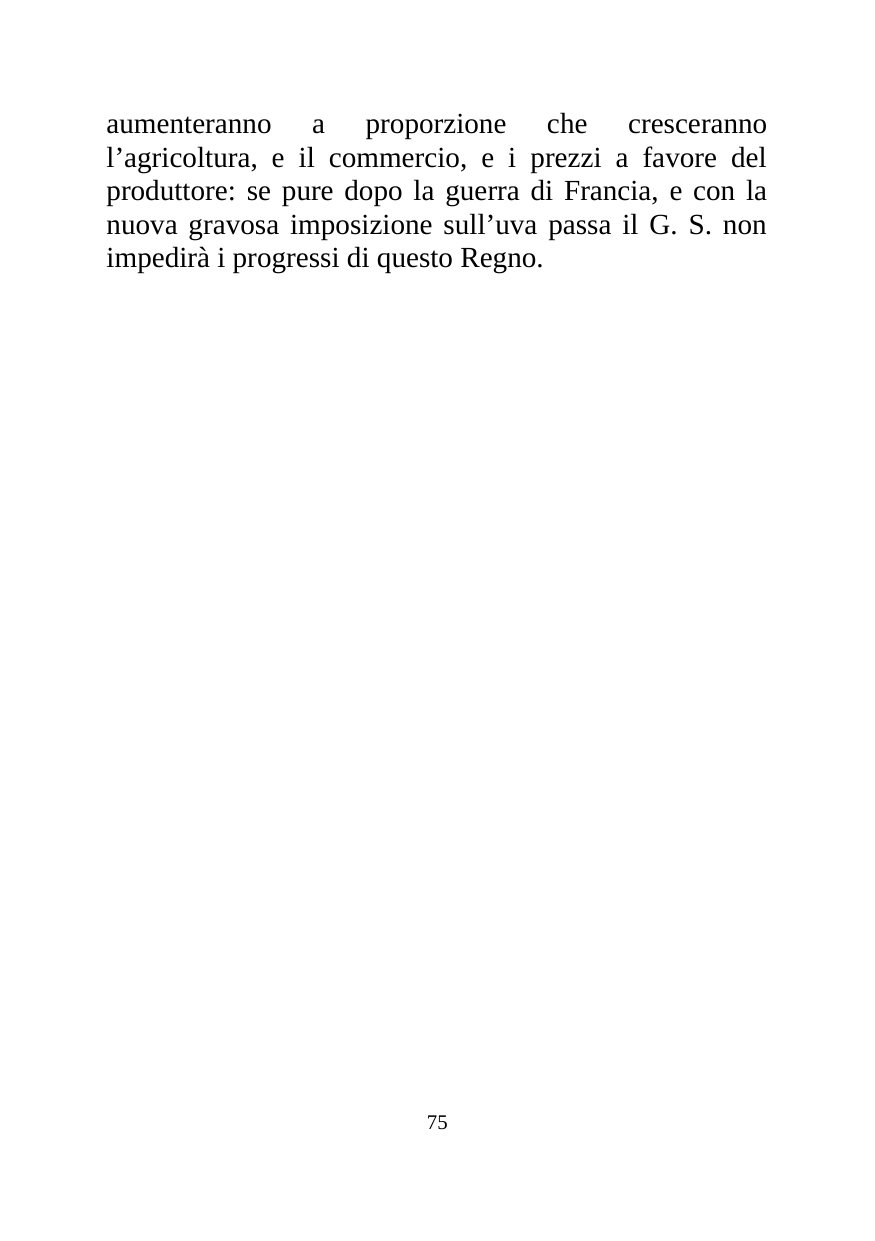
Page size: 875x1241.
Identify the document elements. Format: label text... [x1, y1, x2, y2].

text aumenteranno a proporzione che cresceranno l’agricoltura, e il commercio, e i prezzi a favore del produttore: se pure dopo la guerra di Francia, e con la nuova gravosa imposizione sull’uva passa il G. S. non impedirà i progressi di questo Regno. [106, 106, 768, 274]
